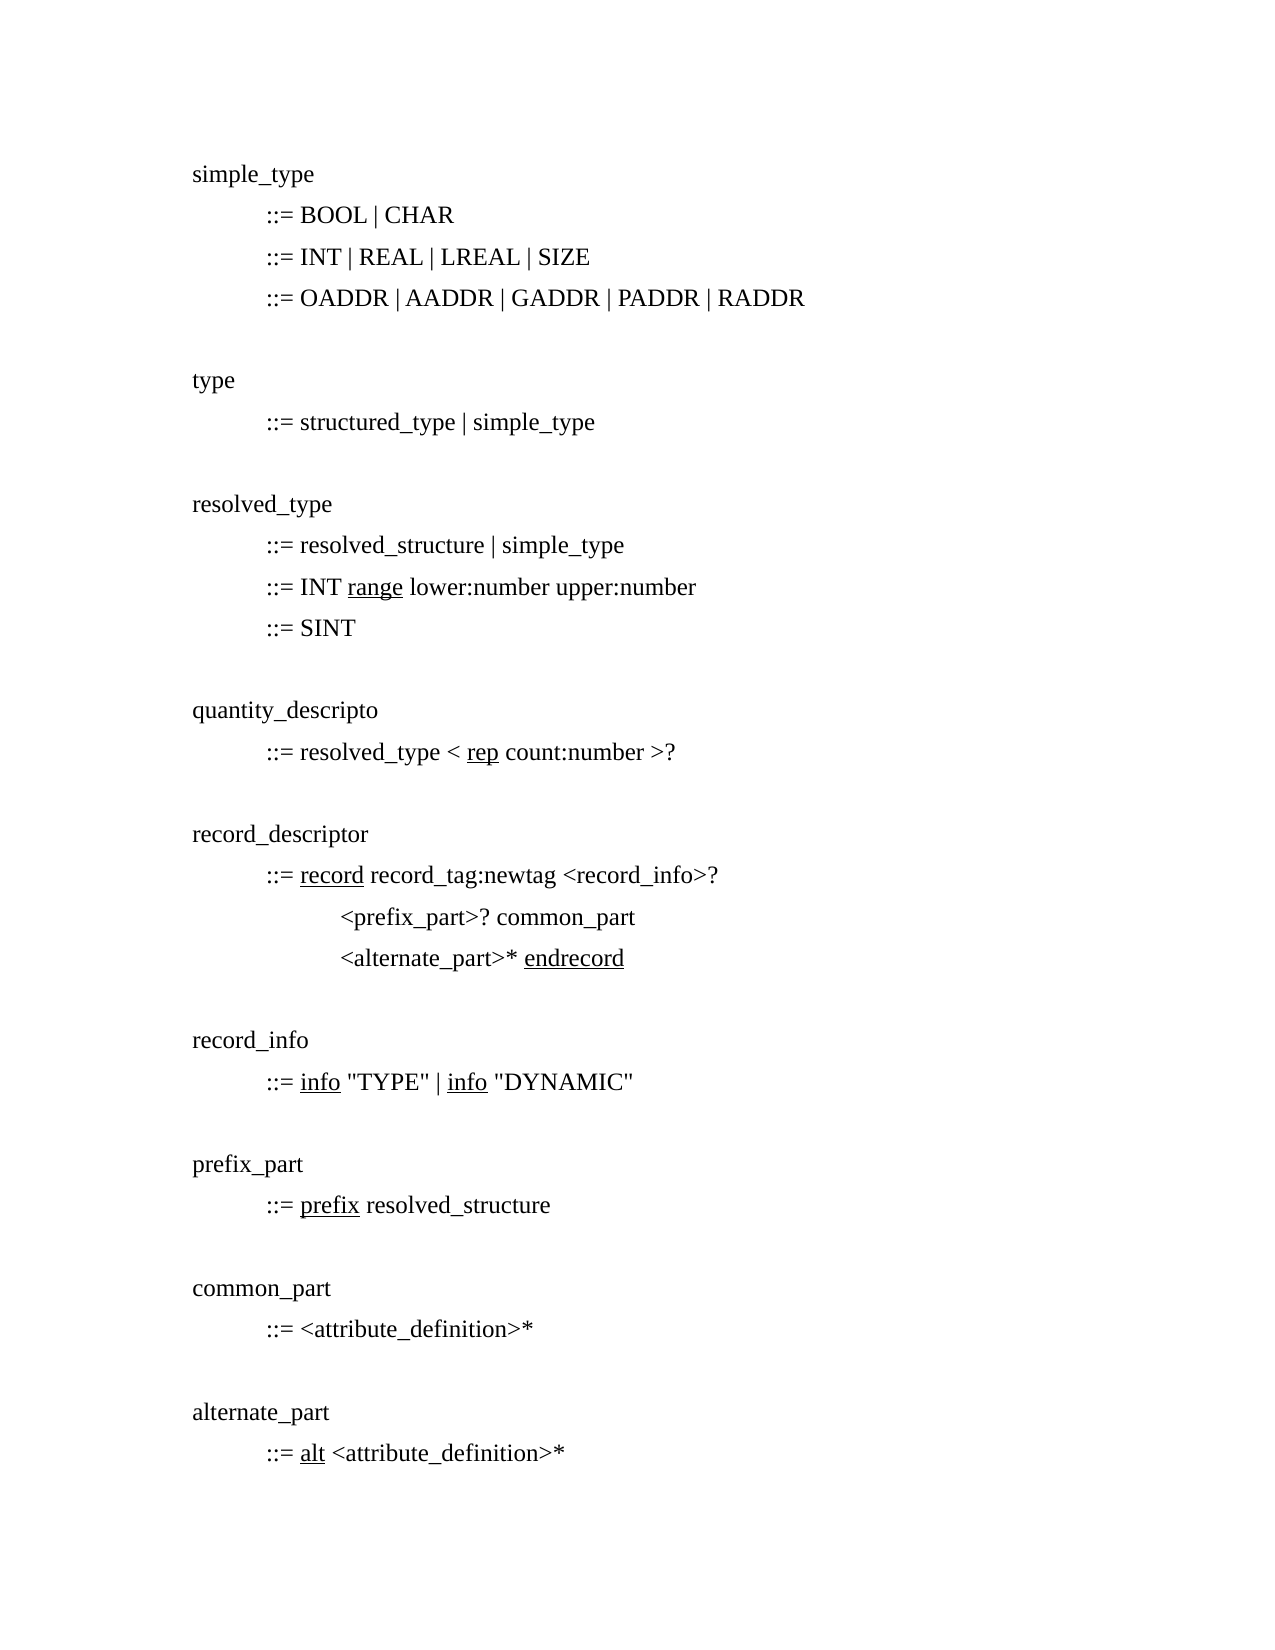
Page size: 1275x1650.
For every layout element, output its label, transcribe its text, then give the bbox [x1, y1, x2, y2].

text prefix_part [118, 1149, 1157, 1178]
text quantity_descripto [118, 696, 1157, 724]
text ::= alt <attribute_definition>* [118, 1438, 1157, 1467]
text ::= <attribute_definition>* [118, 1314, 1157, 1343]
text ::= INT | REAL | LREAL | SIZE [118, 242, 1157, 271]
text ::= info "TYPE" | info "DYNAMIC" [118, 1067, 1157, 1096]
text <prefix_part>? common_part [118, 902, 1157, 931]
text <alternate_part>* endrecord [118, 943, 1157, 972]
text ::= OADDR | AADDR | GADDR | PADDR | RADDR [118, 283, 1157, 312]
text type [118, 366, 1157, 394]
text ::= record record_tag:newtag <record_info>? [118, 861, 1157, 889]
text record_descriptor [118, 819, 1157, 848]
text record_info [118, 1026, 1157, 1054]
text common_part [118, 1273, 1157, 1302]
text ::= INT range lower:number upper:number [118, 572, 1157, 601]
text ::= structured_type | simple_type [118, 407, 1157, 436]
text ::= prefix resolved_structure [118, 1191, 1157, 1219]
text ::= SINT [118, 613, 1157, 642]
text alternate_part [118, 1397, 1157, 1426]
text simple_type [118, 159, 1157, 188]
text ::= BOOL | CHAR [118, 201, 1157, 229]
text ::= resolved_structure | simple_type [118, 531, 1157, 559]
text ::= resolved_type < rep count:number >? [118, 737, 1157, 766]
text resolved_type [118, 489, 1157, 518]
